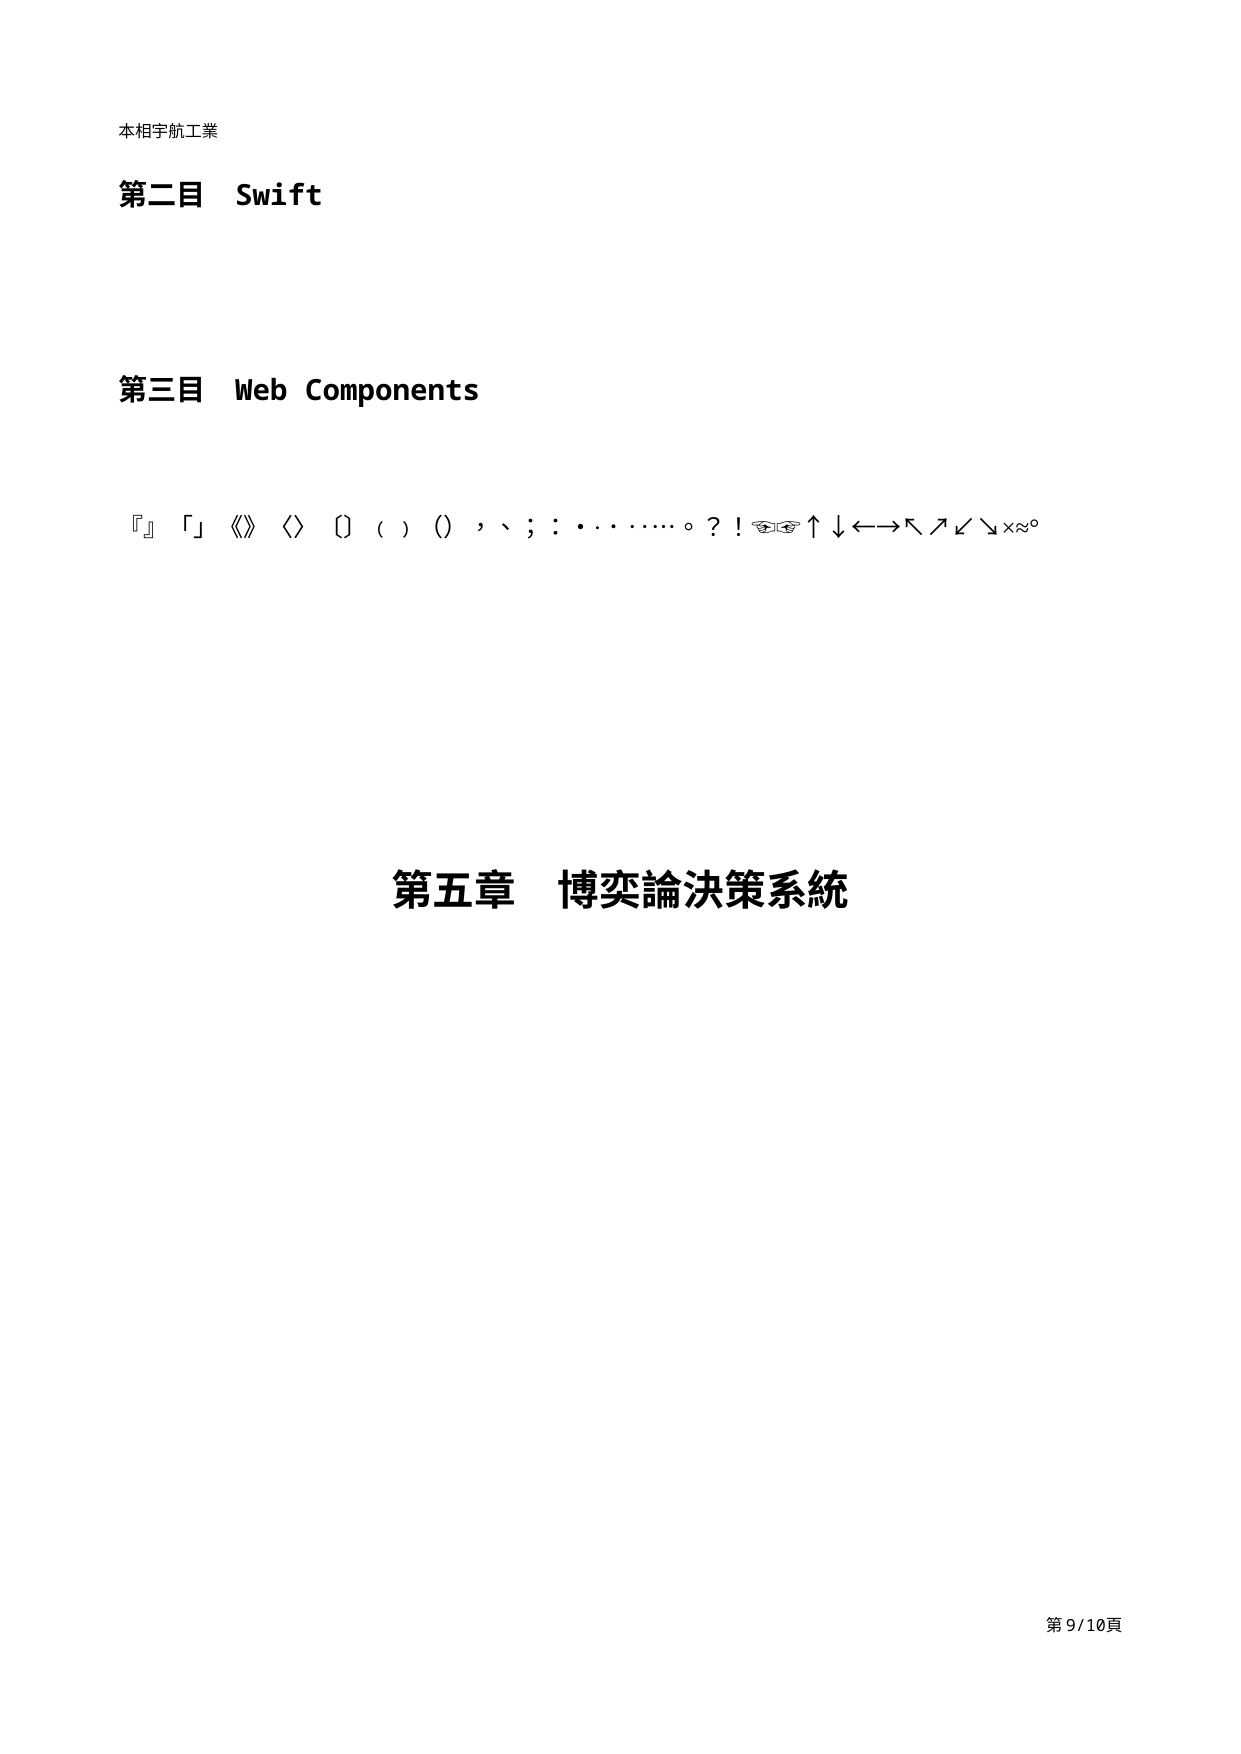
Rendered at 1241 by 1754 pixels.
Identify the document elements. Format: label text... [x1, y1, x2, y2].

subtitle 第二目 Swift [118, 172, 1122, 214]
subtitle 第三目 Web Components [118, 367, 1122, 409]
subtitle 第五章 博奕論決策系統 [118, 857, 1122, 917]
text 『』「」《》〈〉〔〕﹙﹚（），、；：‧·．‥…。？！☜☞↑↓←→↖↗↙↘×≈° [118, 508, 1122, 544]
